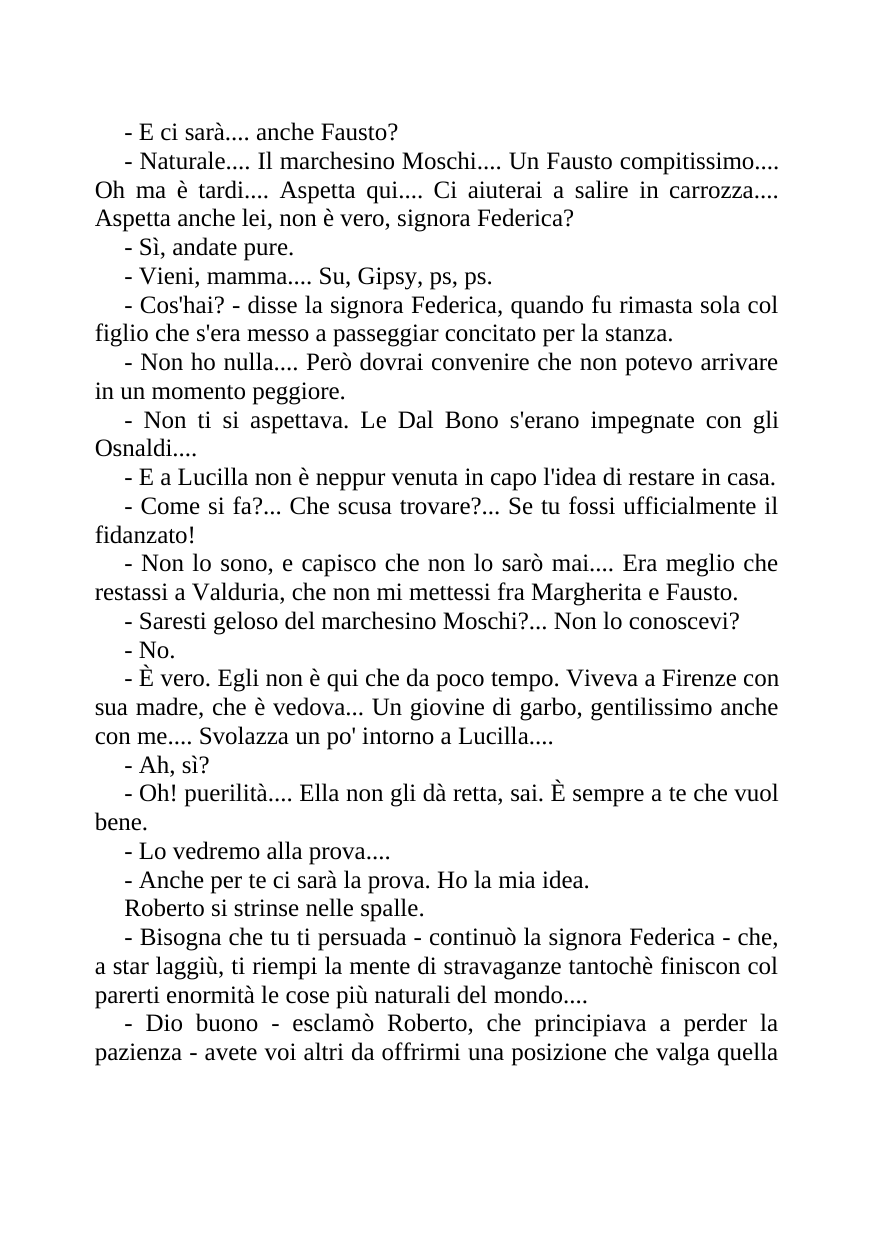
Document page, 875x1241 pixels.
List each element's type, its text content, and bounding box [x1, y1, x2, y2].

text - E ci sarà.... anche Fausto? [94, 117, 779, 146]
text - Saresti geloso del marchesino Moschi?... Non lo conoscevi? [94, 606, 779, 635]
text - Cos'hai? - disse la signora Federica, quando fu rimasta sola col figlio che s'era messo a passeggiar concitato per la stanza. [94, 290, 779, 347]
text - Dio buono - esclamò Roberto, che principiava a perder la pazienza - avete voi altri da offrirmi una posizione che valga quella [94, 1008, 779, 1066]
text - Bisogna che tu ti persuada - continuò la signora Federica - che, a star laggiù, ti riempi la mente di stravaganze tantochè finiscon col parerti enormità le cose più naturali del mondo.... [94, 922, 779, 1008]
text - Ah, sì? [94, 750, 779, 778]
text - Vieni, mamma.... Su, Gipsy, ps, ps. [94, 261, 779, 290]
text - Non lo sono, e capisco che non lo sarò mai.... Era meglio che restassi a Valduria, che non mi mettessi fra Margherita e Fausto. [94, 548, 779, 606]
text - Non ti si aspettava. Le Dal Bono s'erano impegnate con gli Osnaldi.... [94, 405, 779, 462]
text - Non ho nulla.... Però dovrai convenire che non potevo arrivare in un momento peggiore. [94, 347, 779, 405]
text - Come si fa?... Che scusa trovare?... Se tu fossi ufficialmente il fidanzato! [94, 491, 779, 548]
text - Oh! puerilità.... Ella non gli dà retta, sai. È sempre a te che vuol bene. [94, 778, 779, 836]
text - È vero. Egli non è qui che da poco tempo. Viveva a Firenze con sua madre, che è vedova... Un giovine di garbo, gentilissimo anche con me.... Svolazza un po' intorno a Lucilla.... [94, 663, 779, 750]
text - Sì, andate pure. [94, 232, 779, 261]
text - Lo vedremo alla prova.... [94, 836, 779, 865]
text - No. [94, 635, 779, 663]
text - Anche per te ci sarà la prova. Ho la mia idea. [94, 865, 779, 893]
text - E a Lucilla non è neppur venuta in capo l'idea di restare in casa. [94, 462, 779, 491]
text Roberto si strinse nelle spalle. [94, 893, 779, 922]
text - Naturale.... Il marchesino Moschi.... Un Fausto compitissimo.... Oh ma è tardi.... Aspetta qui.... Ci aiuterai a salire in carrozza.... Aspetta anche lei, non è vero, signora Federica? [94, 146, 779, 232]
